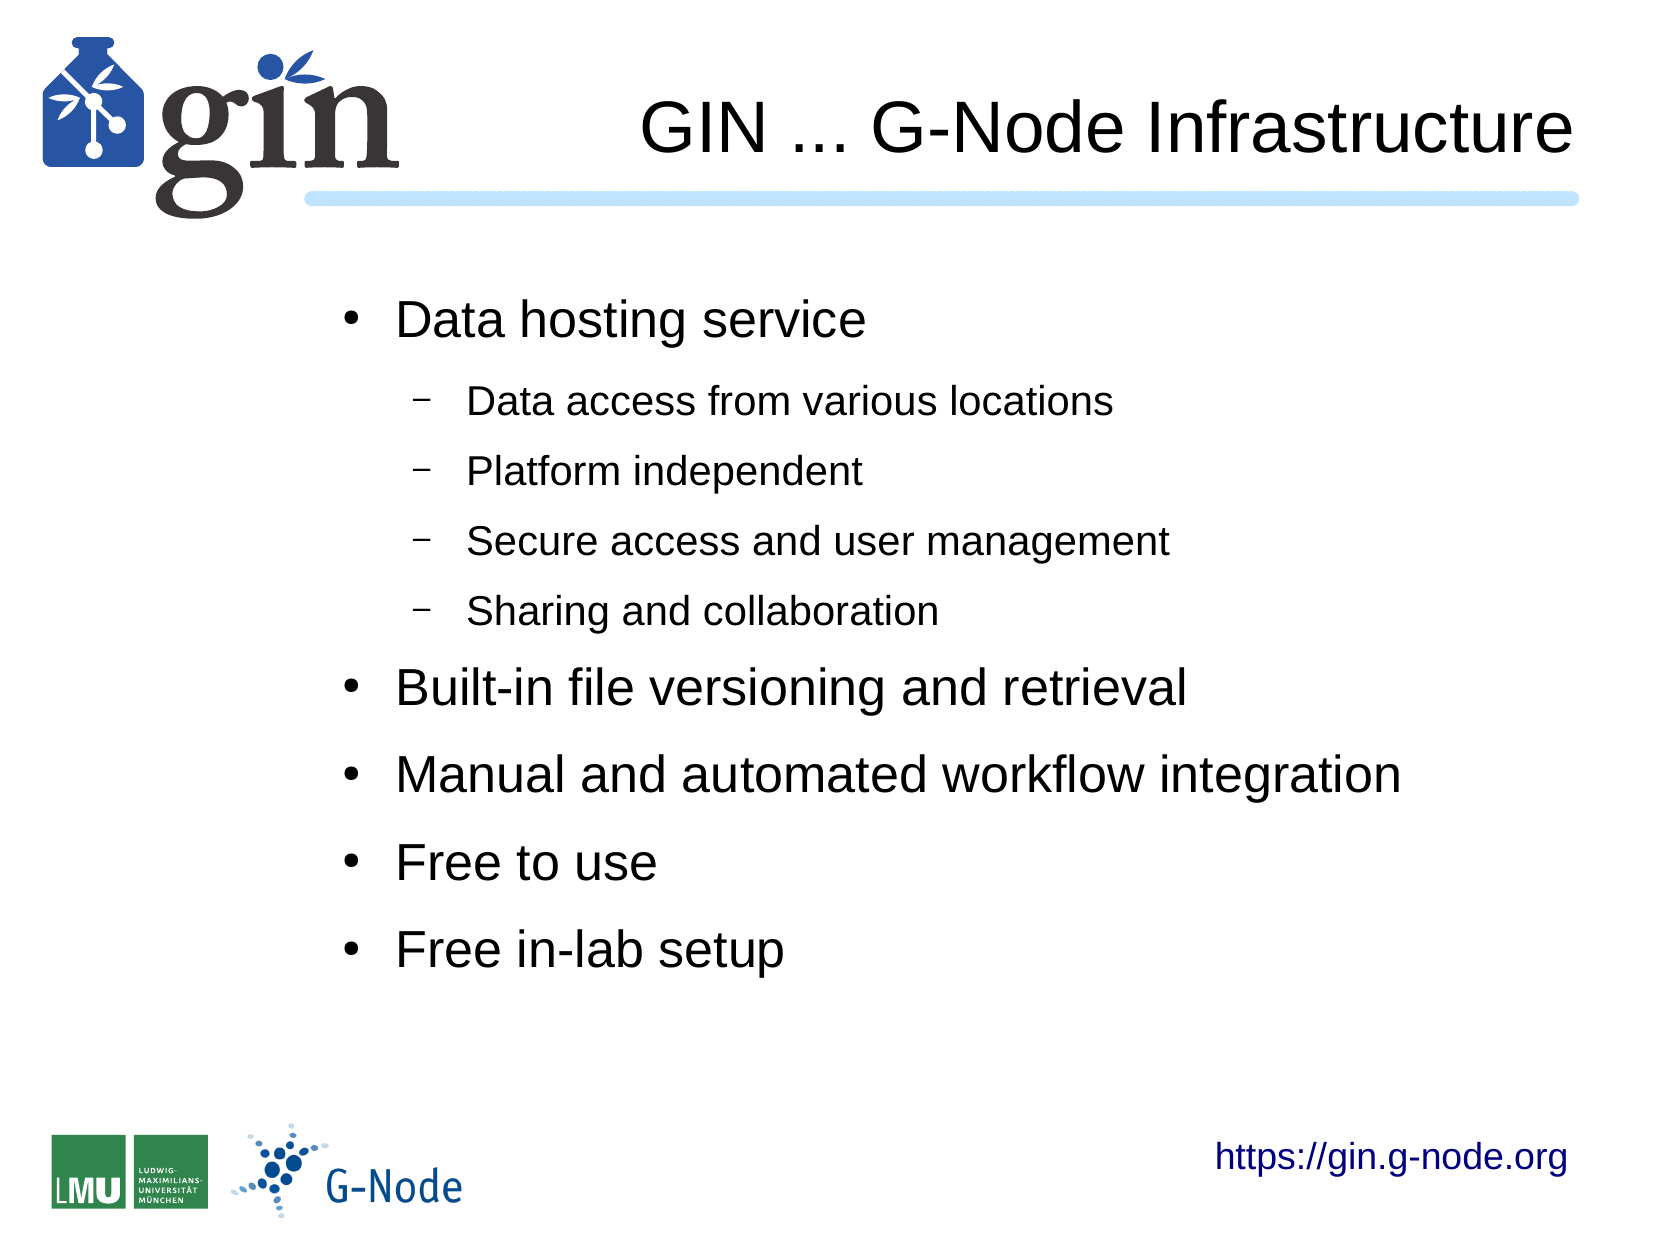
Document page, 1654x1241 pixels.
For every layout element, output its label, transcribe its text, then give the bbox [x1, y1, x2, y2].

list Data hosting service Data access from various locations Platform independent Secure access and user management Sharing and collaboration Built-in file versioning and retrieval Manual and automated workflow integration Free to use Free in-lab setup [324, 290, 1525, 1010]
picture [230, 1123, 467, 1219]
text_box https://gin.g-node.org [1200, 1128, 1625, 1186]
picture [33, 30, 409, 224]
text_box GIN ... G-Node Infrastructure [87, 30, 1576, 226]
